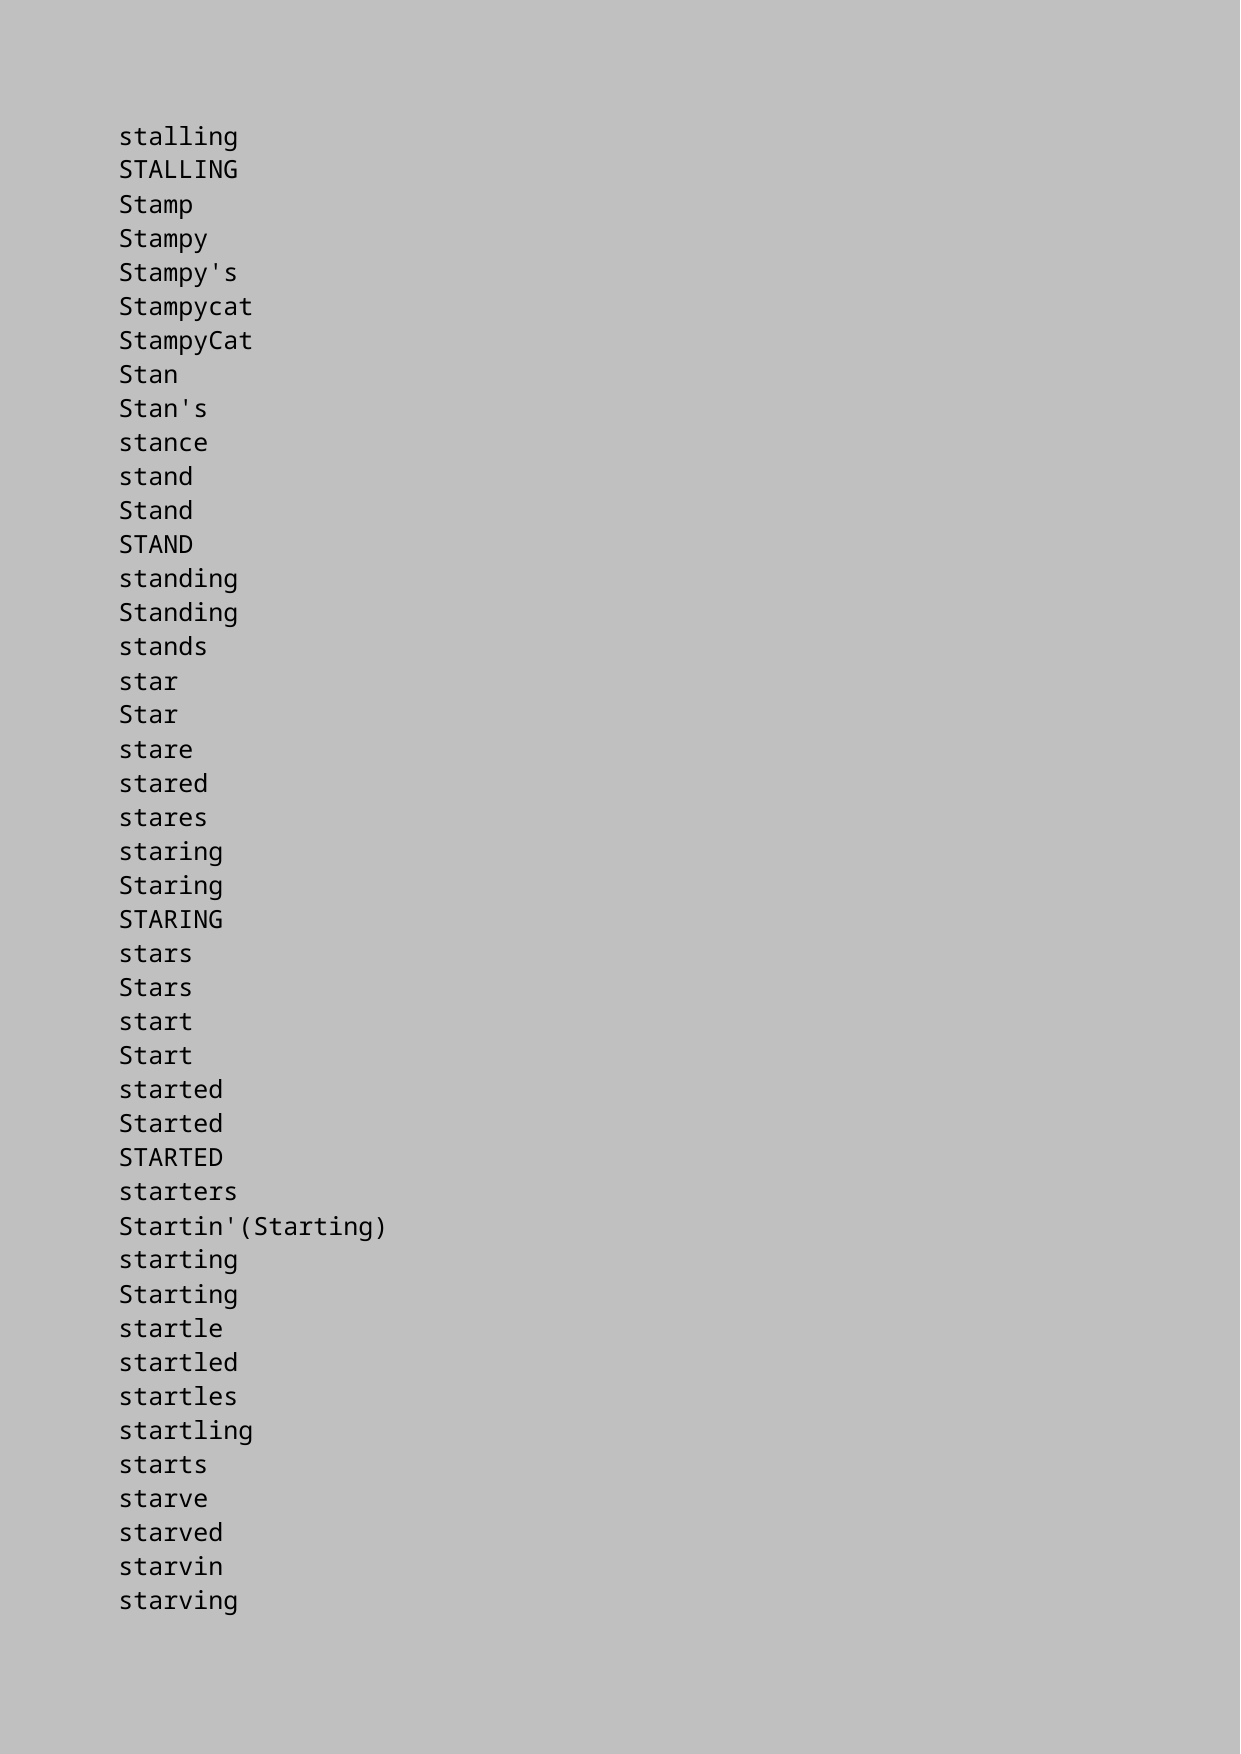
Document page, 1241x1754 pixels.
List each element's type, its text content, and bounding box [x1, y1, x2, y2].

text stars [118, 936, 1122, 970]
text Stars [118, 970, 1122, 1004]
text Stan [118, 357, 1122, 391]
text starting [118, 1242, 1122, 1276]
text staring [118, 833, 1122, 867]
text stared [118, 765, 1122, 799]
text startle [118, 1310, 1122, 1344]
text starve [118, 1481, 1122, 1515]
text star [118, 663, 1122, 697]
text STARTED [118, 1140, 1122, 1174]
text STALLING [118, 152, 1122, 186]
text Starting [118, 1276, 1122, 1310]
text STAND [118, 527, 1122, 561]
text stand [118, 459, 1122, 493]
text Star [118, 697, 1122, 731]
text started [118, 1072, 1122, 1106]
text Start [118, 1038, 1122, 1072]
text startles [118, 1378, 1122, 1412]
text Stampy's [118, 254, 1122, 288]
text Stand [118, 493, 1122, 527]
text stares [118, 799, 1122, 833]
text starters [118, 1174, 1122, 1208]
text standing [118, 561, 1122, 595]
text stands [118, 629, 1122, 663]
text Staring [118, 867, 1122, 902]
text starvin [118, 1549, 1122, 1583]
text start [118, 1004, 1122, 1038]
text stare [118, 731, 1122, 765]
text Stampycat [118, 288, 1122, 322]
text StampyCat [118, 322, 1122, 357]
text Standing [118, 595, 1122, 629]
text Stan's [118, 391, 1122, 425]
text Started [118, 1106, 1122, 1140]
text Stampy [118, 220, 1122, 254]
text stance [118, 425, 1122, 459]
text starts [118, 1447, 1122, 1481]
text startled [118, 1344, 1122, 1378]
text STARING [118, 902, 1122, 936]
text stalling [118, 118, 1122, 152]
text Stamp [118, 186, 1122, 220]
text startling [118, 1412, 1122, 1447]
text starved [118, 1515, 1122, 1549]
text starving [118, 1583, 1122, 1617]
text Startin'(Starting) [118, 1208, 1122, 1242]
